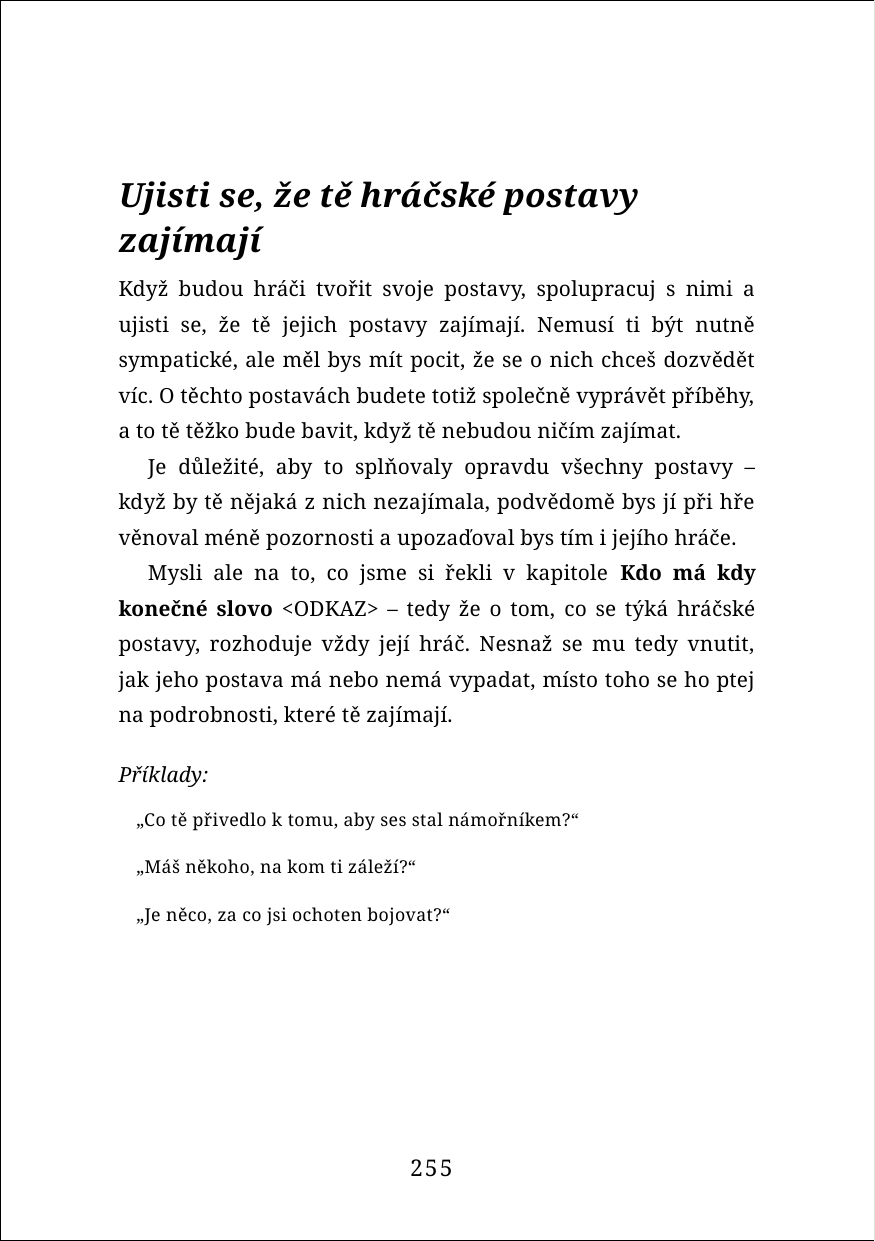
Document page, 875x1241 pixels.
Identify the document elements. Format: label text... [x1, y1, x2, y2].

text Když budou hráči tvořit svoje postavy, spolupracuj s nimi a ujisti se, že tě jejich postavy zajímají. Nemusí ti být nutně sympatické, ale měl bys mít pocit, že se o nich chceš dozvědět víc. O těchto postavách budete totiž společně vyprávět příběhy, a to tě těžko bude bavit, když tě nebudou ničím zajímat. Je důležité, aby to splňovaly opravdu všechny postavy – když by tě nějaká z nich nezajímala, podvědomě bys jí při hře věnoval méně pozornosti a upozaďoval bys tím i jejího hráče. Mysli ale na to, co jsme si řekli v kapitole Kdo má kdy konečné slovo <ODKAZ> – tedy že o tom, co se týká hráčské postavy, rozhoduje vždy její hráč. Nesnaž se mu tedy vnutit, jak jeho postava má nebo nemá vypadat, místo toho se ho ptej na podrobnosti, které tě zajímají. [118, 274, 756, 729]
text Příklady: [118, 760, 756, 788]
subtitle Ujisti se, že tě hráčské postavy zajímají [118, 172, 756, 263]
text „Co tě přivedlo k tomu, aby ses stal námořníkem?“ [136, 807, 756, 831]
text „Je něco, za co jsi ochoten bojovat?“ [136, 903, 756, 927]
text „Máš někoho, na kom ti záleží?“ [136, 855, 756, 879]
